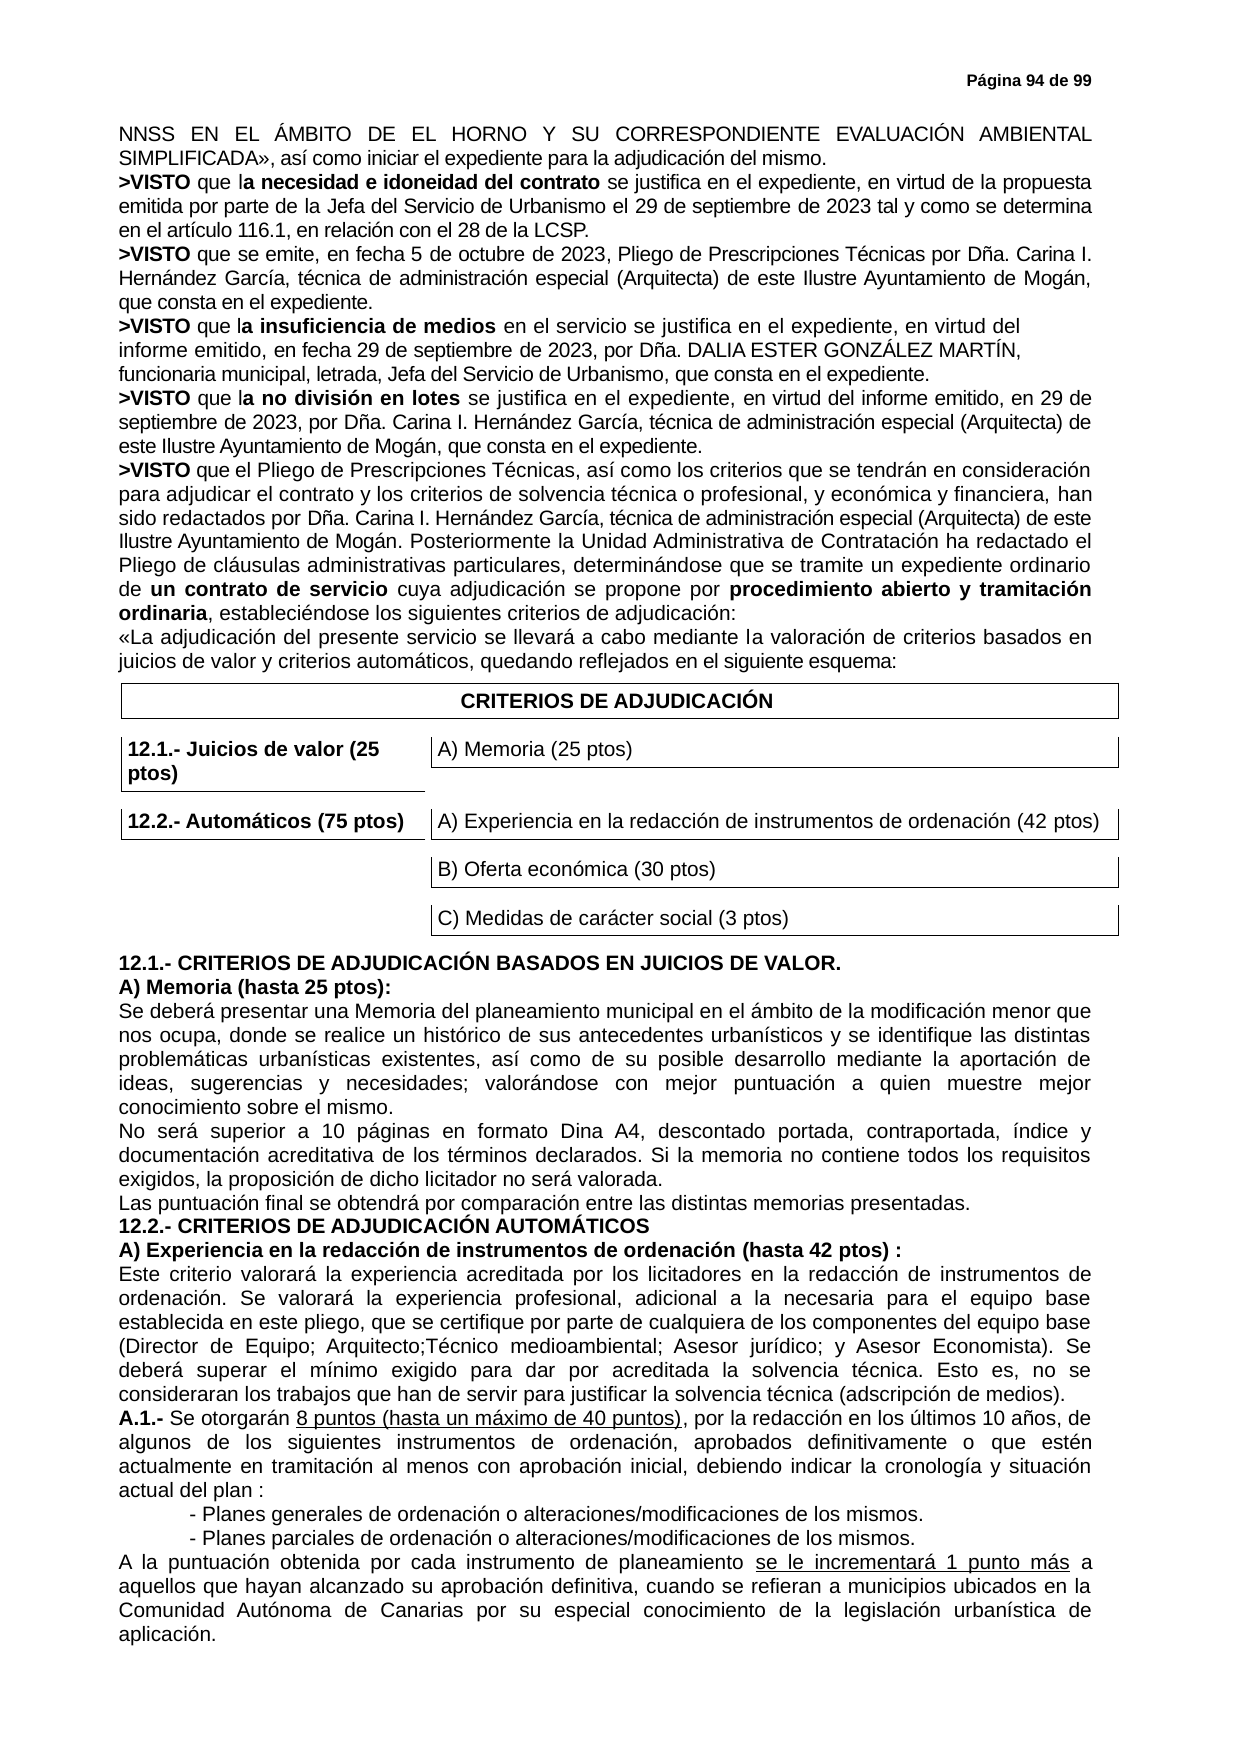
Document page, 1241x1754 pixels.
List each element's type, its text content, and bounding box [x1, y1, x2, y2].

text >VISTO que la no división en lotes se justifica en el expediente, en virtud del informe emitido, en 29 de septiembre de 2023, por Dña. Carina I. Hernández García, técnica de administración especial (Arquitecta) de este Ilustre Ayuntamiento de Mogán, que consta en el expediente. [118, 386, 1092, 457]
text No será superior a 10 páginas en formato Dina A4, descontado portada, contraportada, índice y documentación acreditativa de los términos declarados. Si la memoria no contiene todos los requisitos exigidos, la proposición de dicho licitador no será valorada. [118, 1118, 1092, 1190]
table_cell 12.2.- Automáticos (75 ptos) [118, 806, 428, 951]
text Este criterio valorará la experiencia acreditada por los licitadores en la redacción de instrumentos de ordenación. Se valorará la experiencia profesional, adicional a la necesaria para el equipo base establecida en este pliego, que se certifique por parte de cualquiera de los componentes del equipo base (Director de Equipo; Arquitecto;Técnico medioambiental; Asesor jurídico; y Asesor Economista). Se deberá superar el mínimo exigido para dar por acreditada la solvencia técnica. Esto es, no se consideraran los trabajos que han de servir para justificar la solvencia técnica (adscripción de medios). [118, 1262, 1092, 1406]
text Se deberá presentar una Memoria del planeamiento municipal en el ámbito de la modificación menor que nos ocupa, donde se realice un histórico de sus antecedentes urbanísticos y se identifique las distintas problemáticas urbanísticas existentes, así como de su posible desarrollo mediante la aportación de ideas, sugerencias y necesidades; valorándose con mejor puntuación a quien muestre mejor conocimiento sobre el mismo. [118, 999, 1092, 1118]
table_cell B) Oferta económica (30 ptos) [428, 854, 1121, 902]
text Las puntuación final se obtendrá por comparación entre las distintas memorias presentadas. [118, 1190, 1092, 1214]
table_cell A) Memoria (25 ptos) [428, 734, 1121, 806]
text - Planes parciales de ordenación o alteraciones/modificaciones de los mismos. [189, 1526, 1092, 1550]
text >VISTO que la insuficiencia de medios en el servicio se justifica en el expediente, en virtud del informe emitido, en fecha 29 de septiembre de 2023, por Dña. DALIA ESTER GONZÁLEZ MARTÍN, funcionaria municipal, letrada, Jefa del Servicio de Urbanismo, que consta en el expediente. [118, 314, 1022, 386]
text >VISTO que el Pliego de Prescripciones Técnicas, así como los criterios que se tendrán en consideración para adjudicar el contrato y los criterios de solvencia técnica o profesional, y económica y financiera, han sido redactados por Dña. Carina I. Hernández García, técnica de administración especial (Arquitecta) de este Ilustre Ayuntamiento de Mogán. Posteriormente la Unidad Administrativa de Contratación ha redactado el Pliego de cláusulas administrativas particulares, determinándose que se tramite un expediente ordinario de un contrato de servicio cuya adjudicación se propone por procedimiento abierto y tramitación ordinaria, estableciéndose los siguientes criterios de adjudicación: [118, 457, 1092, 625]
text A) Memoria (hasta 25 ptos): [118, 975, 1092, 999]
text NNSS EN EL ÁMBITO DE EL HORNO Y SU CORRESPONDIENTE EVALUACIÓN AMBIENTAL SIMPLIFICADA», así como iniciar el expediente para la adjudicación del mismo. [118, 122, 1092, 170]
text A la puntuación obtenida por cada instrumento de planeamiento se le incrementará 1 punto más a aquellos que hayan alcanzado su aprobación definitiva, cuando se refieran a municipios ubicados en la Comunidad Autónoma de Canarias por su especial conocimiento de la legislación urbanística de aplicación. [118, 1550, 1092, 1646]
text A.1.- Se otorgarán 8 puntos (hasta un máximo de 40 puntos), por la redacción en los últimos 10 años, de algunos de los siguientes instrumentos de ordenación, aprobados definitivamente o que estén actualmente en tramitación al menos con aprobación inicial, debiendo indicar la cronología y situación actual del plan : [118, 1406, 1092, 1502]
table_header CRITERIOS DE ADJUDICACIÓN [118, 680, 1121, 734]
table_cell 12.1.- Juicios de valor (25 ptos) [118, 734, 428, 806]
text - Planes generales de ordenación o alteraciones/modificaciones de los mismos. [189, 1502, 1092, 1526]
text 12.1.- CRITERIOS DE ADJUDICACIÓN BASADOS EN JUICIOS DE VALOR. [118, 951, 1092, 975]
text «La adjudicación del presente servicio se llevará a cabo mediante la valoración de criterios basados en juicios de valor y criterios automáticos, quedando reflejados en el siguiente esquema: [118, 625, 1092, 673]
table_cell A) Experiencia en la redacción de instrumentos de ordenación (42 ptos) [428, 806, 1121, 854]
text A) Experiencia en la redacción de instrumentos de ordenación (hasta 42 ptos) : [118, 1238, 1092, 1262]
table_cell C) Medidas de carácter social (3 ptos) [428, 903, 1121, 951]
text >VISTO que se emite, en fecha 5 de octubre de 2023, Pliego de Prescripciones Técnicas por Dña. Carina I. Hernández García, técnica de administración especial (Arquitecta) de este Ilustre Ayuntamiento de Mogán, que consta en el expediente. [118, 242, 1092, 314]
text >VISTO que la necesidad e idoneidad del contrato se justifica en el expediente, en virtud de la propuesta emitida por parte de la Jefa del Servicio de Urbanismo el 29 de septiembre de 2023 tal y como se determina en el artículo 116.1, en relación con el 28 de la LCSP. [118, 170, 1092, 242]
text 12.2.- CRITERIOS DE ADJUDICACIÓN AUTOMÁTICOS [118, 1214, 1092, 1238]
